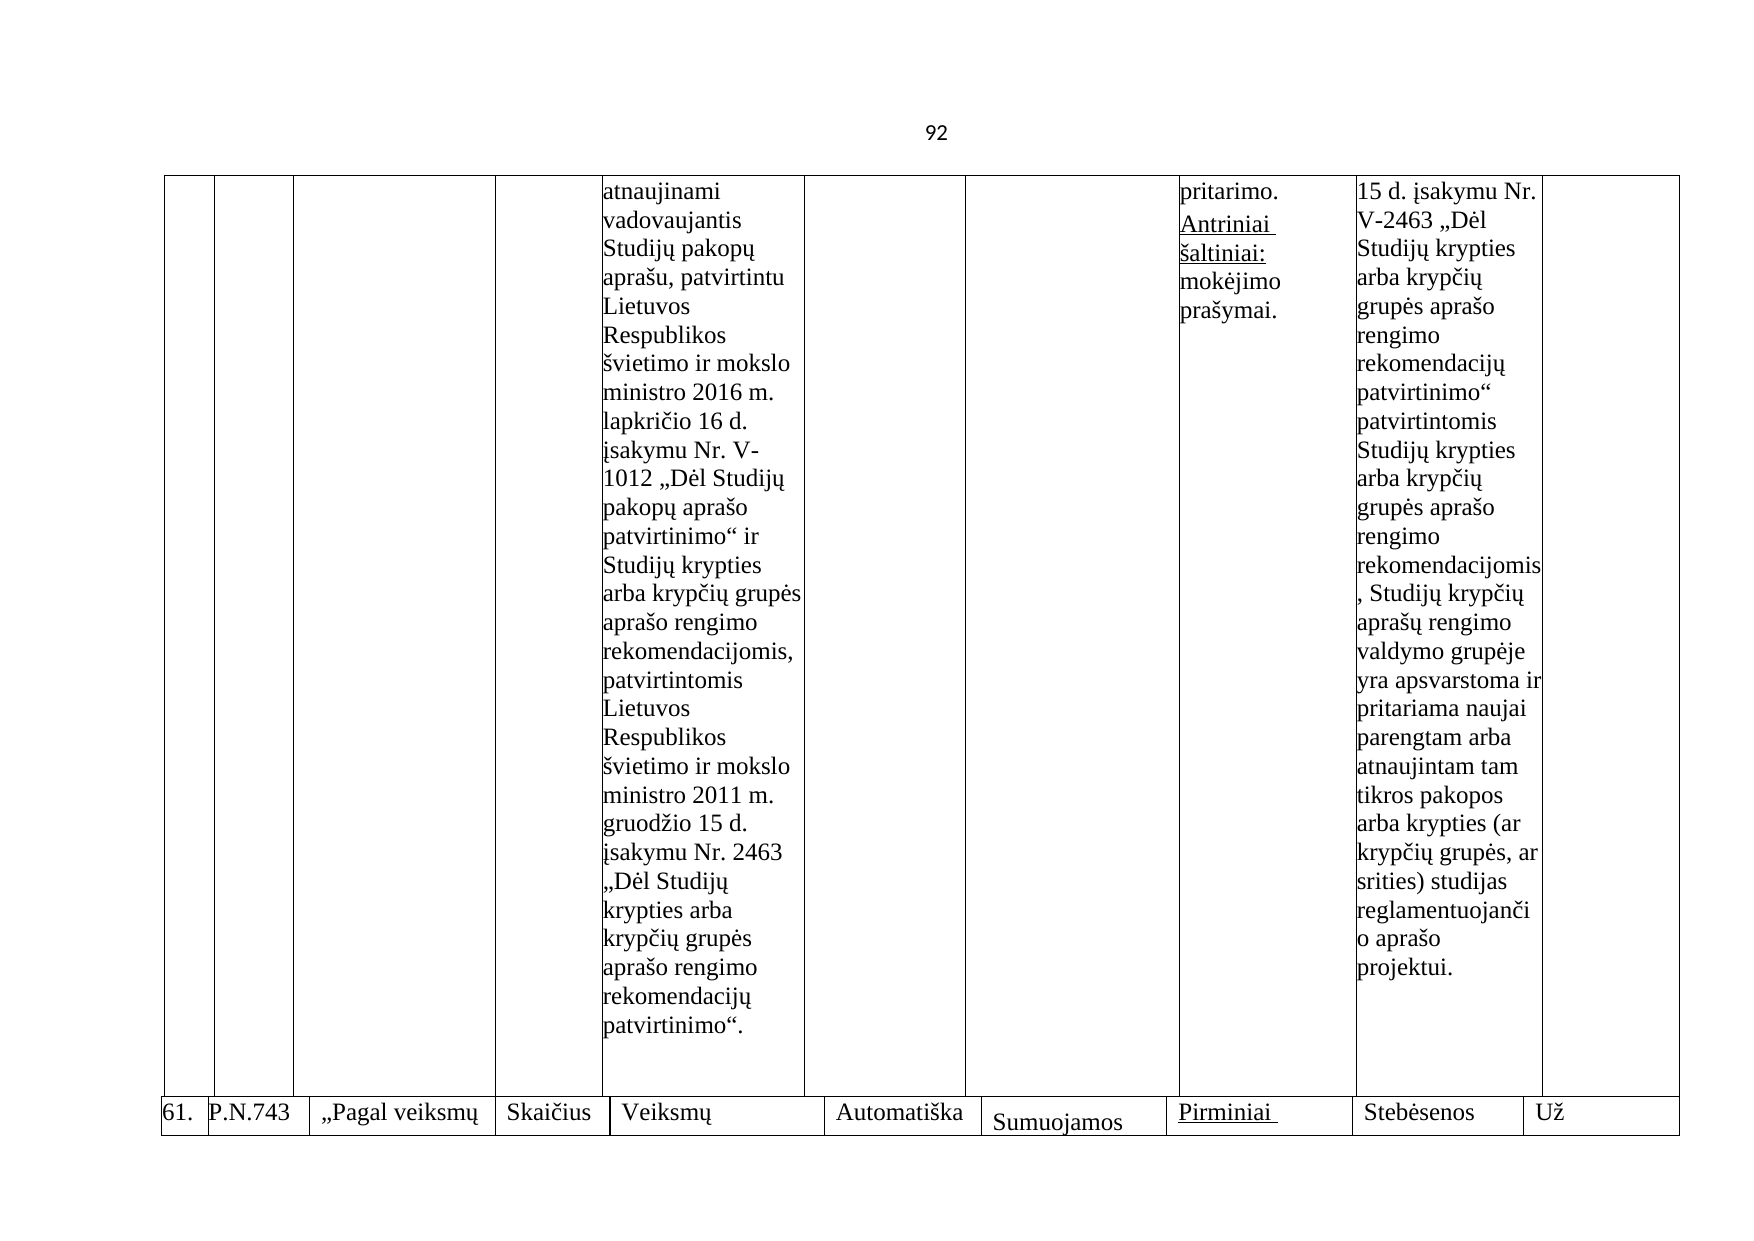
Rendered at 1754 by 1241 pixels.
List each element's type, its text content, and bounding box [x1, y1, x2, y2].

table_cell [805, 176, 965, 1096]
table_cell atnaujinami vadovaujantis Studijų pakopų aprašu, patvirtintu Lietuvos Respublikos švietimo ir mokslo ministro 2016 m. lapkričio 16 d. įsakymu Nr. V-1012 „Dėl Studijų pakopų aprašo patvirtinimo“ ir Studijų krypties arba krypčių grupės aprašo rengimo rekomendacijomis, patvirtintomis Lietuvos Respublikos švietimo ir mokslo ministro 2011 m. gruodžio 15 d. įsakymu Nr. 2463 „Dėl Studijų krypties arba krypčių grupės aprašo rengimo rekomendacijų patvirtinimo“. [603, 176, 804, 1096]
table_cell „Pagal veiksmų [310, 1097, 495, 1135]
table_cell 15 d. įsakymu Nr. V-2463 „Dėl Studijų krypties arba krypčių grupės aprašo rengimo rekomendacijų patvirtinimo“ patvirtintomis Studijų krypties arba krypčių grupės aprašo rengimo rekomendacijomis, Studijų krypčių aprašų rengimo valdymo grupėje yra apsvarstoma ir pritariama naujai parengtam arba atnaujintam tam tikros pakopos arba krypties (ar krypčių grupės, ar srities) studijas reglamentuojančio aprašo projektui. [1357, 176, 1542, 1096]
table_cell Veiksmų [611, 1097, 824, 1135]
table_cell [966, 176, 1179, 1096]
table_cell P.N.743 [209, 1097, 309, 1135]
table_cell Automatiška [825, 1097, 981, 1135]
table_cell Skaičius [496, 1097, 609, 1135]
table_cell Už [1524, 1097, 1679, 1135]
table_cell Stebėsenos [1353, 1097, 1523, 1135]
table_cell pritarimo. Antriniai šaltiniai: mokėjimo prašymai. [1180, 176, 1356, 1096]
table_cell [215, 176, 293, 1096]
table_cell Pirminiai [1167, 1097, 1352, 1135]
table_cell [496, 176, 602, 1096]
table_cell [1543, 176, 1679, 1096]
table_cell [165, 176, 214, 1096]
table_cell Sumuojamos [982, 1097, 1166, 1135]
table_cell 61. [162, 1097, 208, 1135]
table_cell [294, 176, 495, 1096]
